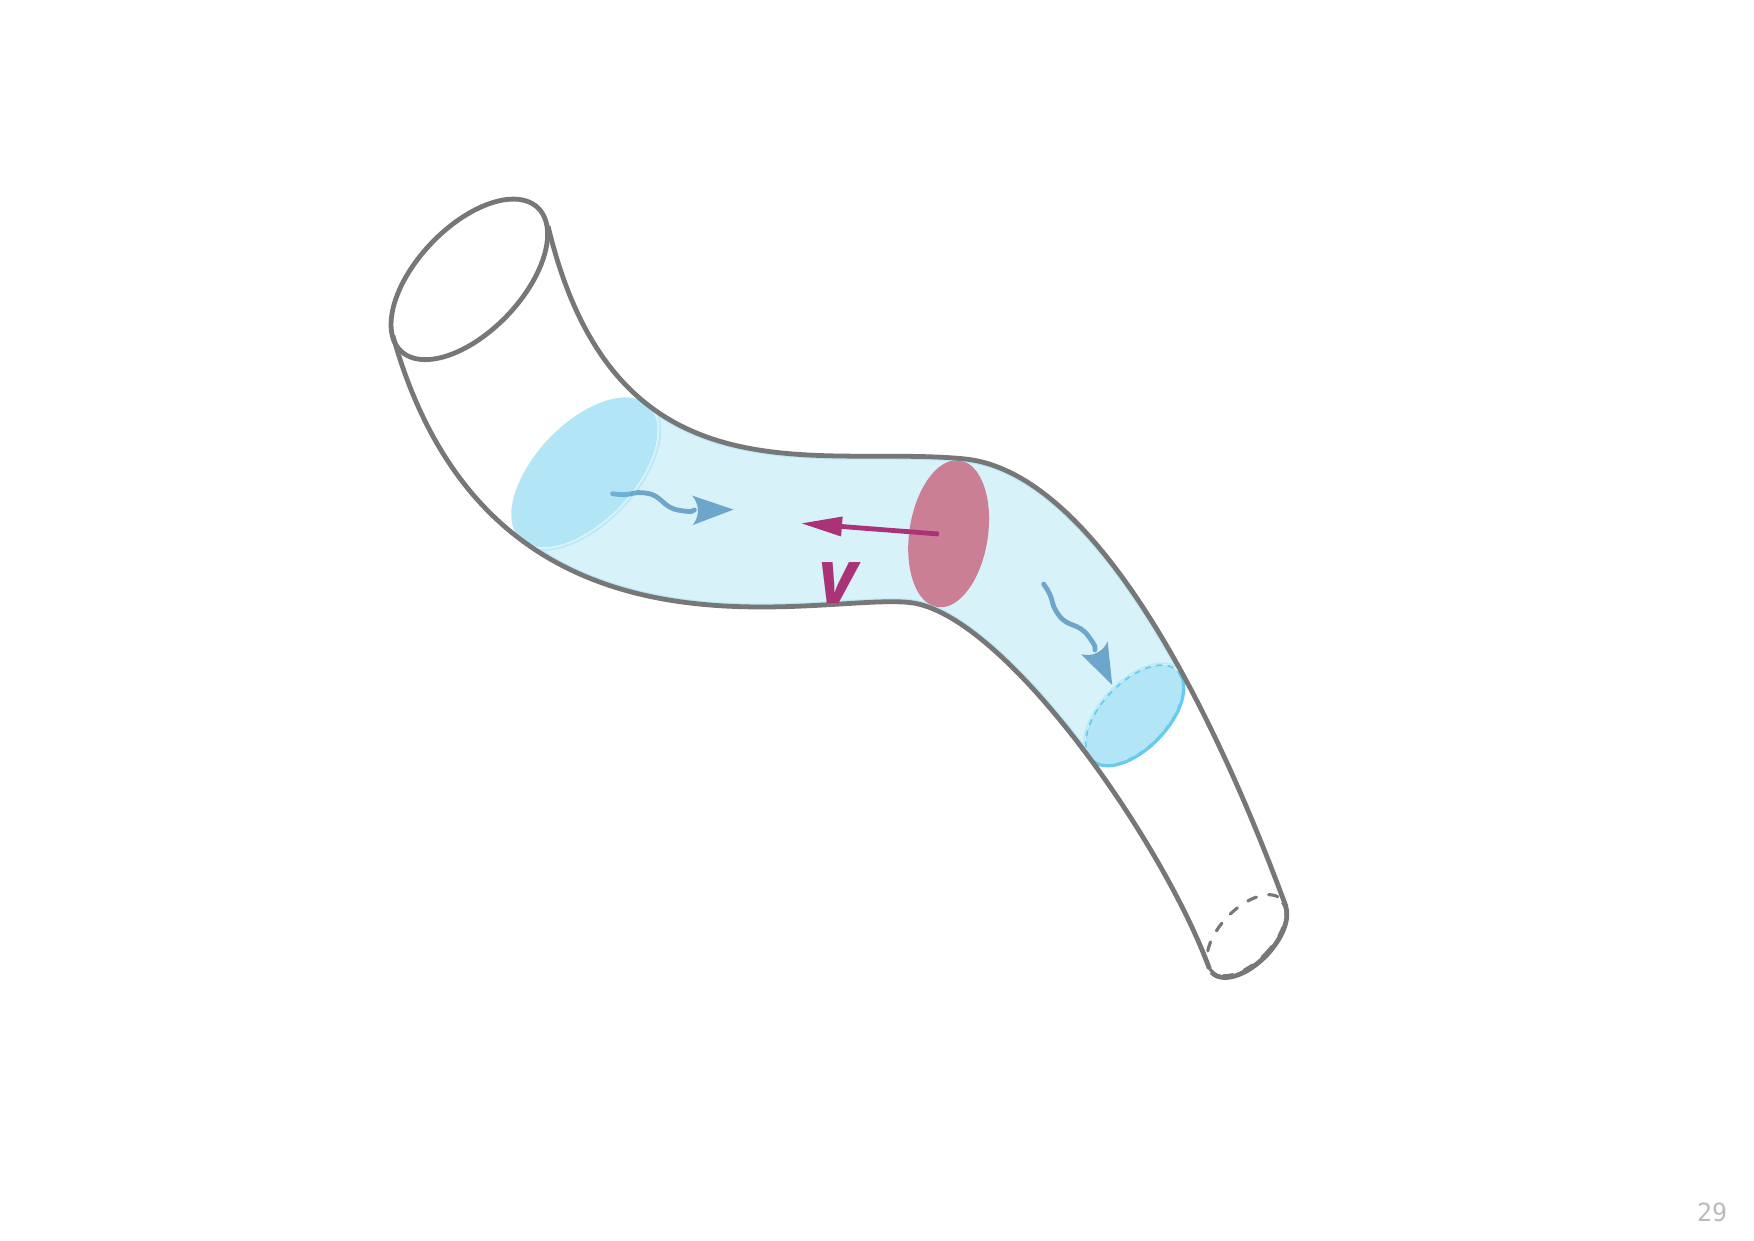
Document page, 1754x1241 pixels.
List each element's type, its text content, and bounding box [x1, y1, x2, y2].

text_box v [803, 525, 875, 607]
text_box v [843, 516, 875, 526]
text_box [511, 397, 1184, 766]
text_box v [803, 516, 839, 523]
